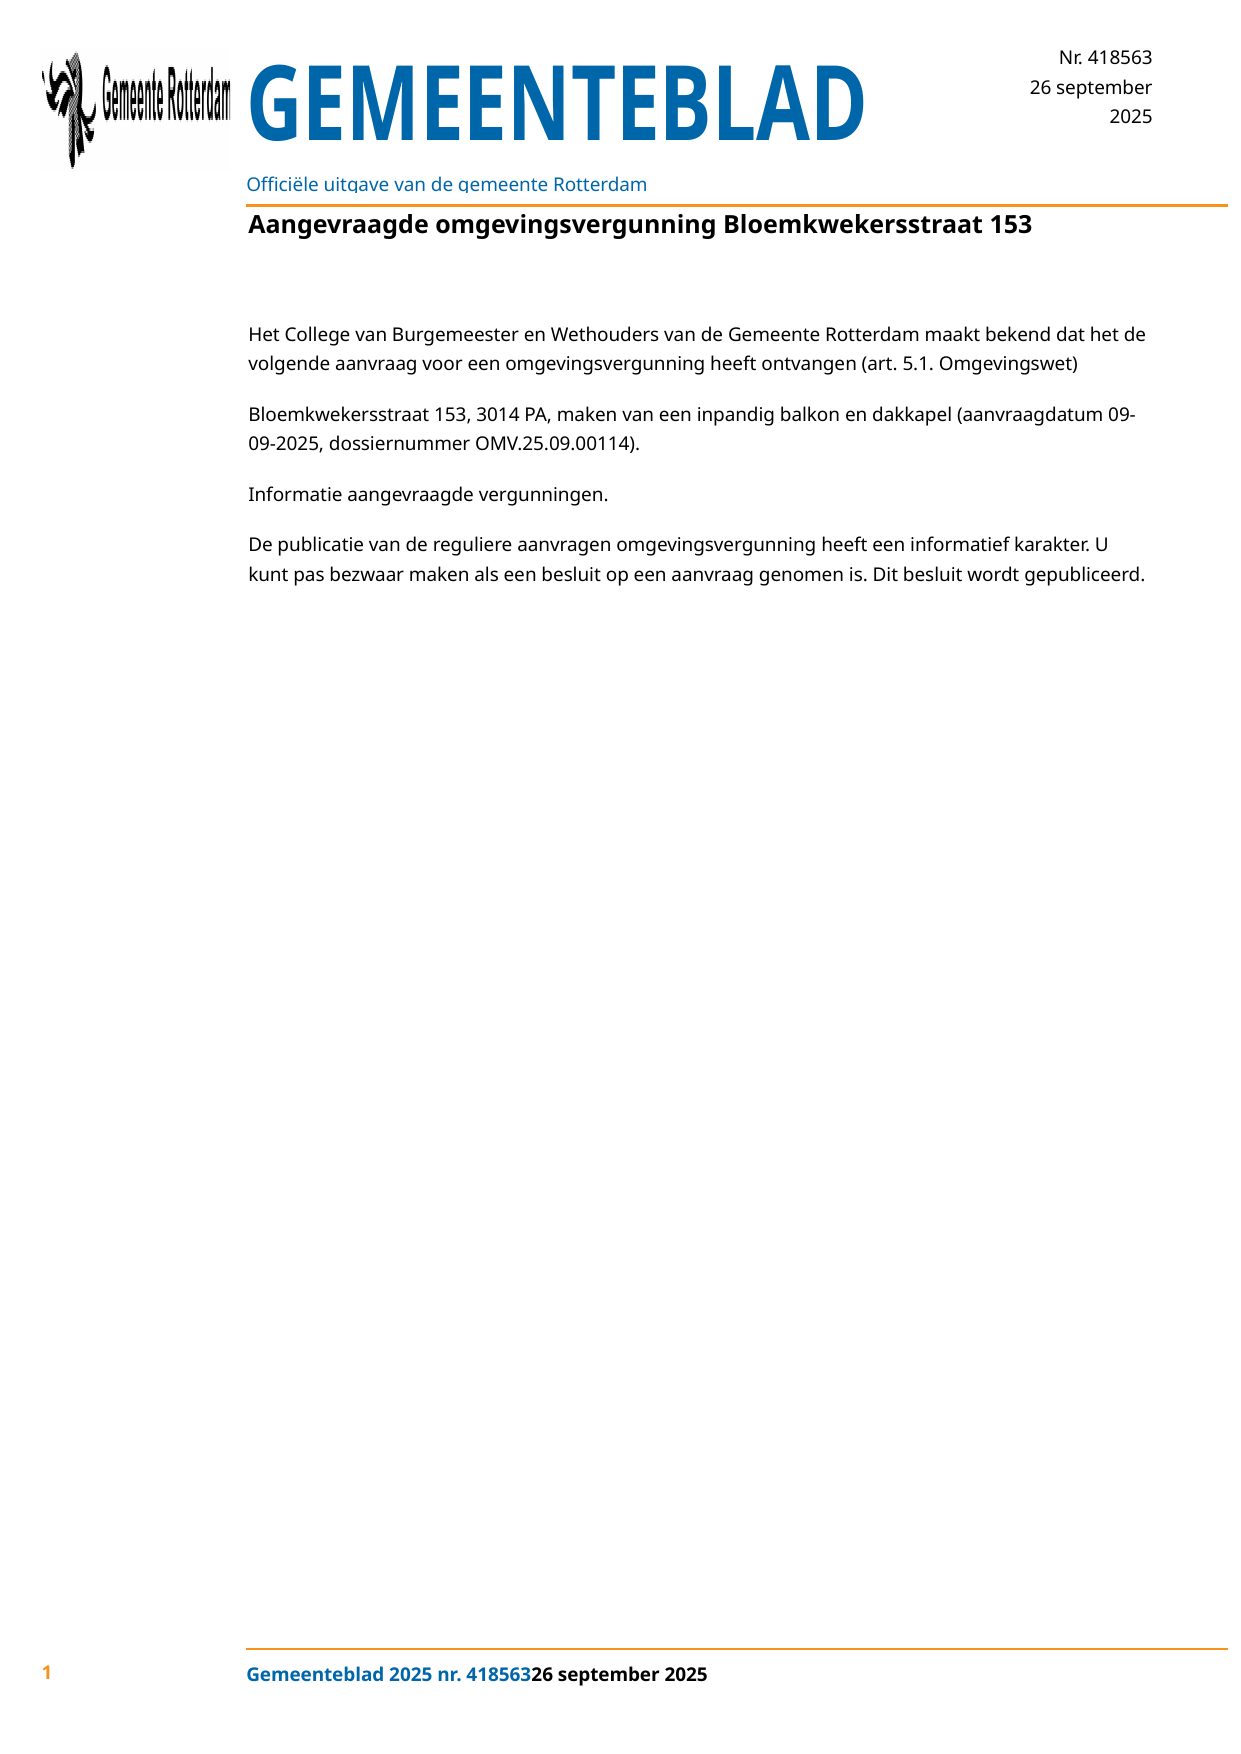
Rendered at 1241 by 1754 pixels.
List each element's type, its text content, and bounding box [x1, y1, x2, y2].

picture [41, 47, 231, 172]
text Het College van Burgemeester en Wethouders van de Gemeente Rotterdam maakt bekend dat het de volgende aanvraag voor een omgevingsvergunning heeft ontvangen (art. 5.1. Omgevingswet) [248, 321, 1152, 376]
text De publicatie van de reguliere aanvragen omgevingsvergunning heeft een informatief karakter. U kunt pas bezwaar maken als een besluit op een aanvraag genomen is. Dit besluit wordt gepubliceerd. [248, 531, 1152, 586]
text Bloemkwekersstraat 153, 3014 PA, maken van een inpandig balkon en dakkapel (aanvraagdatum 09-09-2025, dossiernummer OMV.25.09.00114). [248, 401, 1152, 456]
text Aangevraagde omgevingsvergunning Bloemkwekersstraat 153 [248, 207, 1152, 241]
text Informatie aangevraagde vergunningen. [248, 481, 1152, 506]
